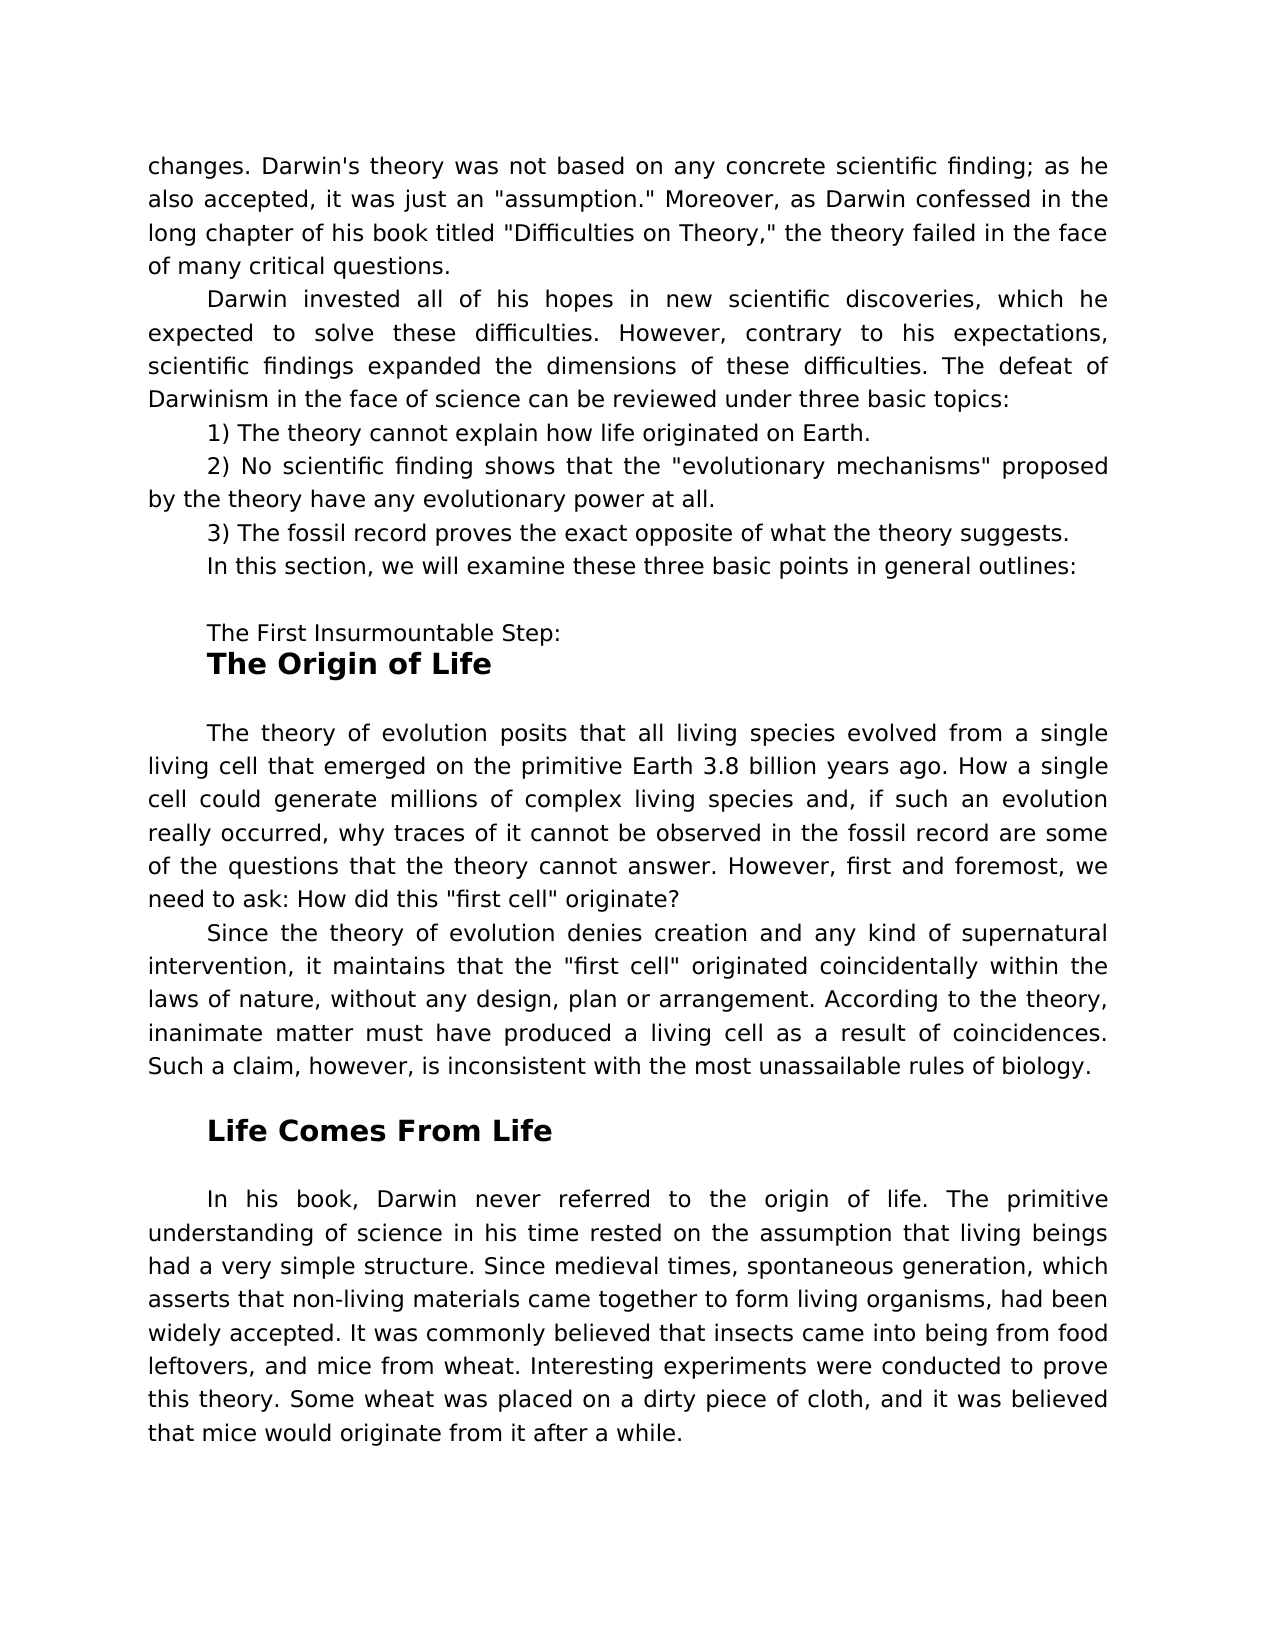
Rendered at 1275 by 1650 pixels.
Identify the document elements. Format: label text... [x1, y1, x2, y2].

text Since the theory of evolution denies creation and any kind of supernatural intervention, it maintains that the "first cell" originated coincidentally within the laws of nature, without any design, plan or arrangement. According to the theory, inanimate matter must have produced a living cell as a result of coincidences. Such a claim, however, is inconsistent with the most unassailable rules of biology. [148, 914, 1110, 1081]
text 1) The theory cannot explain how life originated on Earth. [148, 414, 1110, 448]
text In his book, Darwin never referred to the origin of life. The primitive understanding of science in his time rested on the assumption that living beings had a very simple structure. Since medieval times, spontaneous generation, which asserts that non-living materials came together to form living organisms, had been widely accepted. It was commonly believed that insects came into being from food leftovers, and mice from wheat. Interesting experiments were conducted to prove this theory. Some wheat was placed on a dirty piece of cloth, and it was believed that mice would originate from it after a while. [148, 1181, 1110, 1448]
text 2) No scientific finding shows that the "evolutionary mechanisms" proposed by the theory have any evolutionary power at all. [148, 448, 1110, 514]
text 3) The fossil record proves the exact opposite of what the theory suggests. [148, 514, 1110, 548]
text Life Comes From Life [148, 1114, 1110, 1148]
text Darwin invested all of his hopes in new scientific discoveries, which he expected to solve these difficulties. However, contrary to his expectations, scientific findings expanded the dimensions of these difficulties. The defeat of Darwinism in the face of science can be reviewed under three basic topics: [148, 281, 1110, 414]
text changes. Darwin's theory was not based on any concrete scientific finding; as he also accepted, it was just an "assumption." Moreover, as Darwin confessed in the long chapter of his book titled "Difficulties on Theory," the theory failed in the face of many critical questions. [148, 148, 1110, 281]
text In this section, we will examine these three basic points in general outlines: [148, 548, 1110, 581]
text The Origin of Life [148, 648, 1110, 681]
text The theory of evolution posits that all living species evolved from a single living cell that emerged on the primitive Earth 3.8 billion years ago. How a single cell could generate millions of complex living species and, if such an evolution really occurred, why traces of it cannot be observed in the fossil record are some of the questions that the theory cannot answer. However, first and foremost, we need to ask: How did this "first cell" originate? [148, 714, 1110, 914]
text The First Insurmountable Step: [148, 614, 1110, 648]
